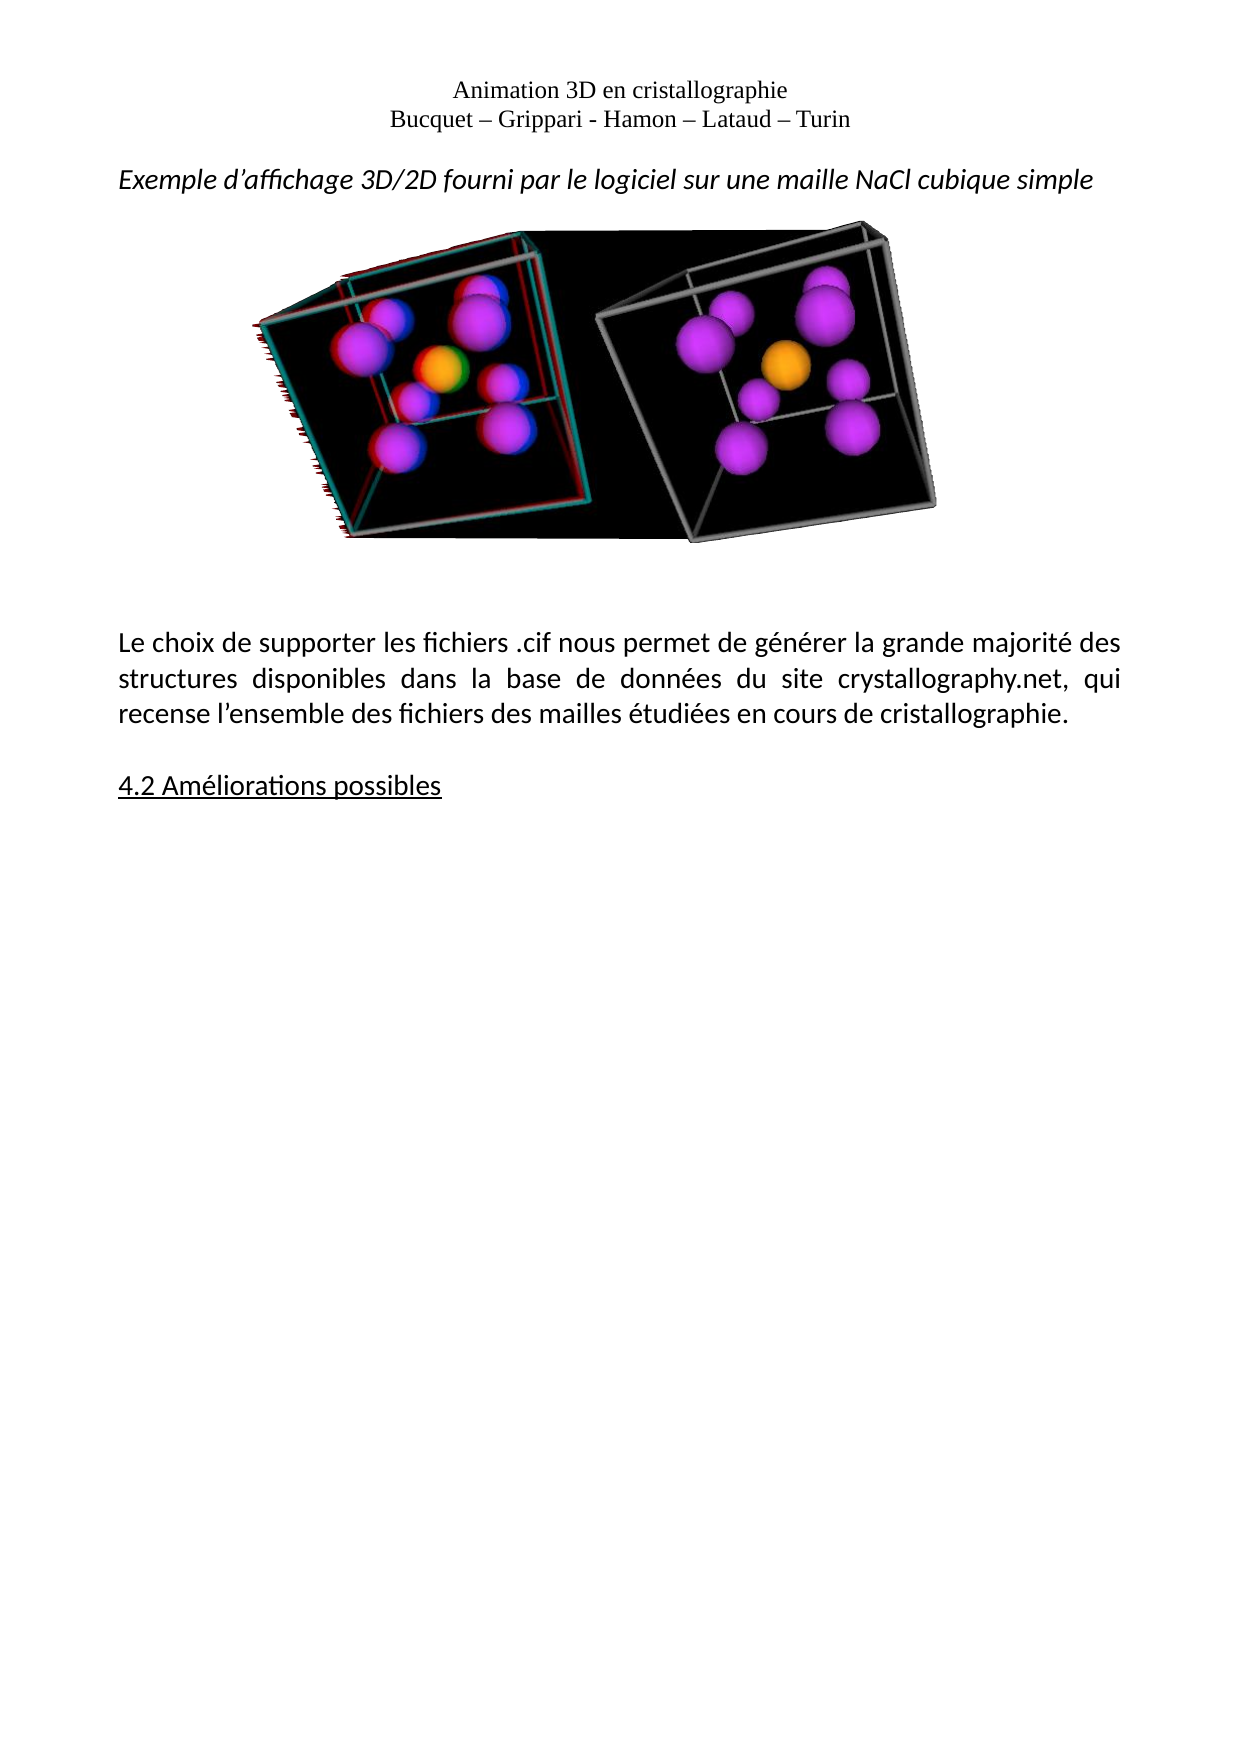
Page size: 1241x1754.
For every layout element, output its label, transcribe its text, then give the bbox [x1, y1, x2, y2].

text 4.2 Améliorations possibles [118, 767, 1122, 802]
text Le choix de supporter les fichiers .cif nous permet de générer la grande majorité des structures disponibles dans la base de données du site crystallography.net, qui recense l’ensemble des fichiers des mailles étudiées en cours de cristallographie. [118, 624, 1122, 731]
text Exemple d’affichage 3D/2D fourni par le logiciel sur une maille NaCl cubique simple [118, 161, 1122, 197]
